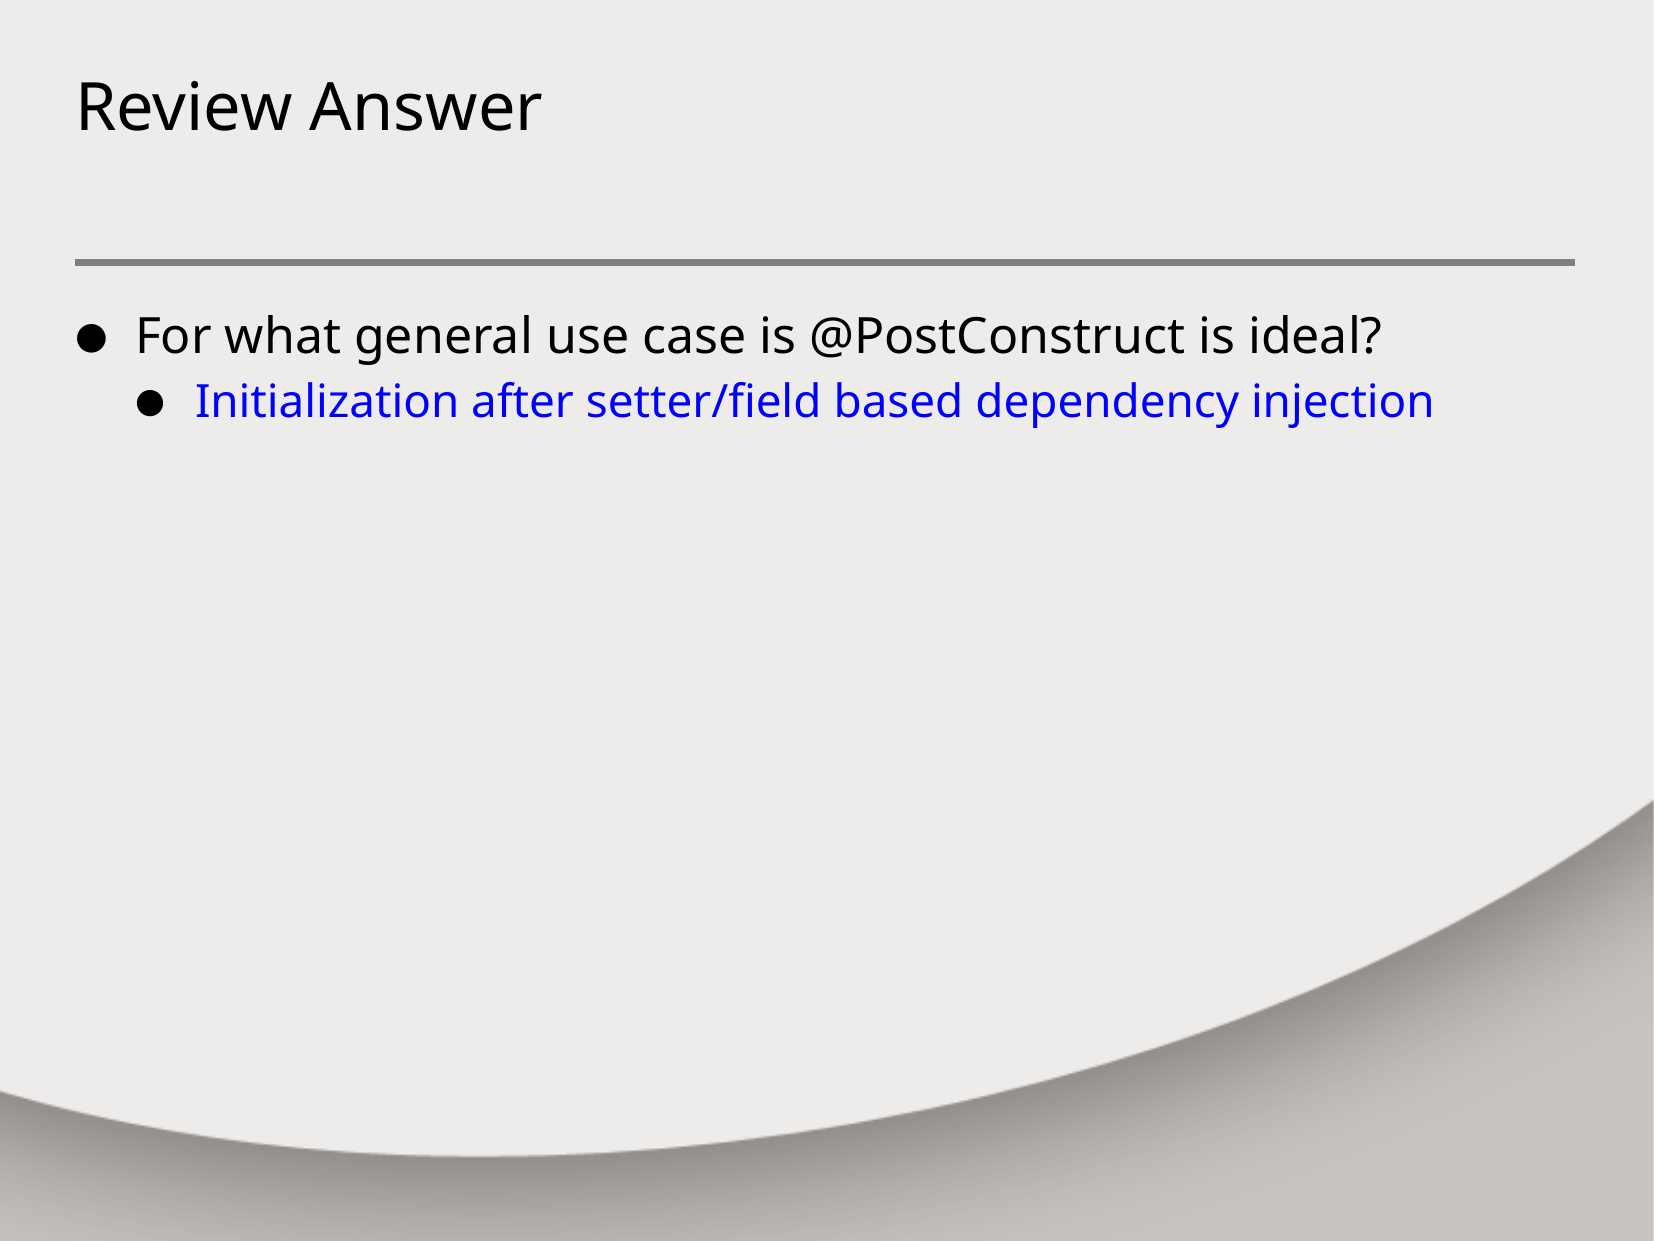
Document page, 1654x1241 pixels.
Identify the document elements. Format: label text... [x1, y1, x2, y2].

picture [0, 0, 1654, 1241]
title Review Answer [75, 75, 1576, 226]
list For what general use case is @PostConstruct is ideal? Initialization after setter/field based dependency injection [75, 300, 1576, 1163]
